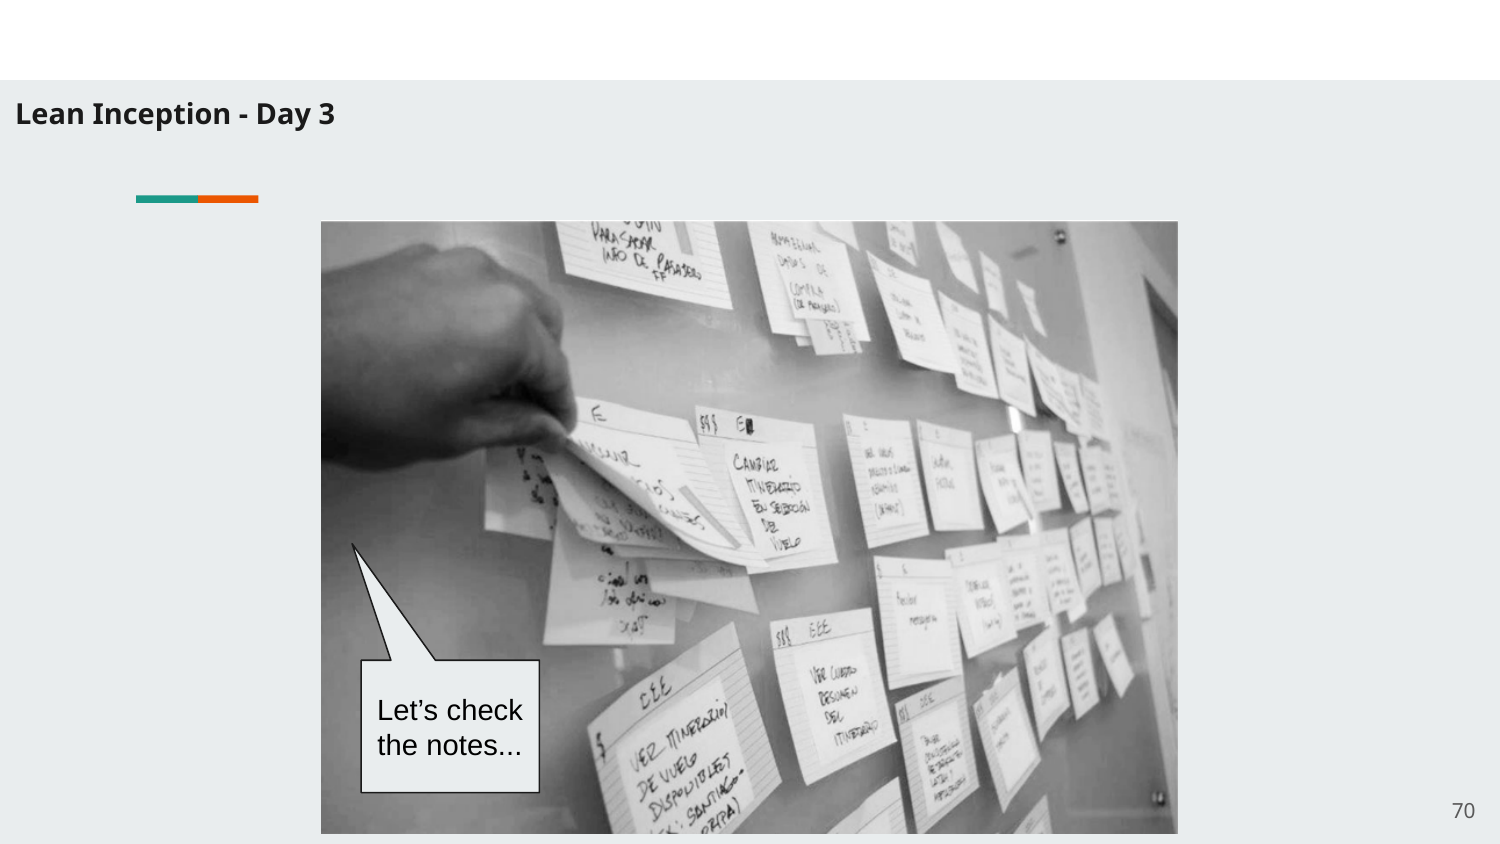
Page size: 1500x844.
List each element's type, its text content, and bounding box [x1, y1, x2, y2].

title Lean Inception - Day 3 [0, 80, 1101, 181]
picture [321, 220, 1178, 834]
text_box Let’s check the notes... [352, 543, 540, 793]
slide_number [1400, 779, 1491, 844]
